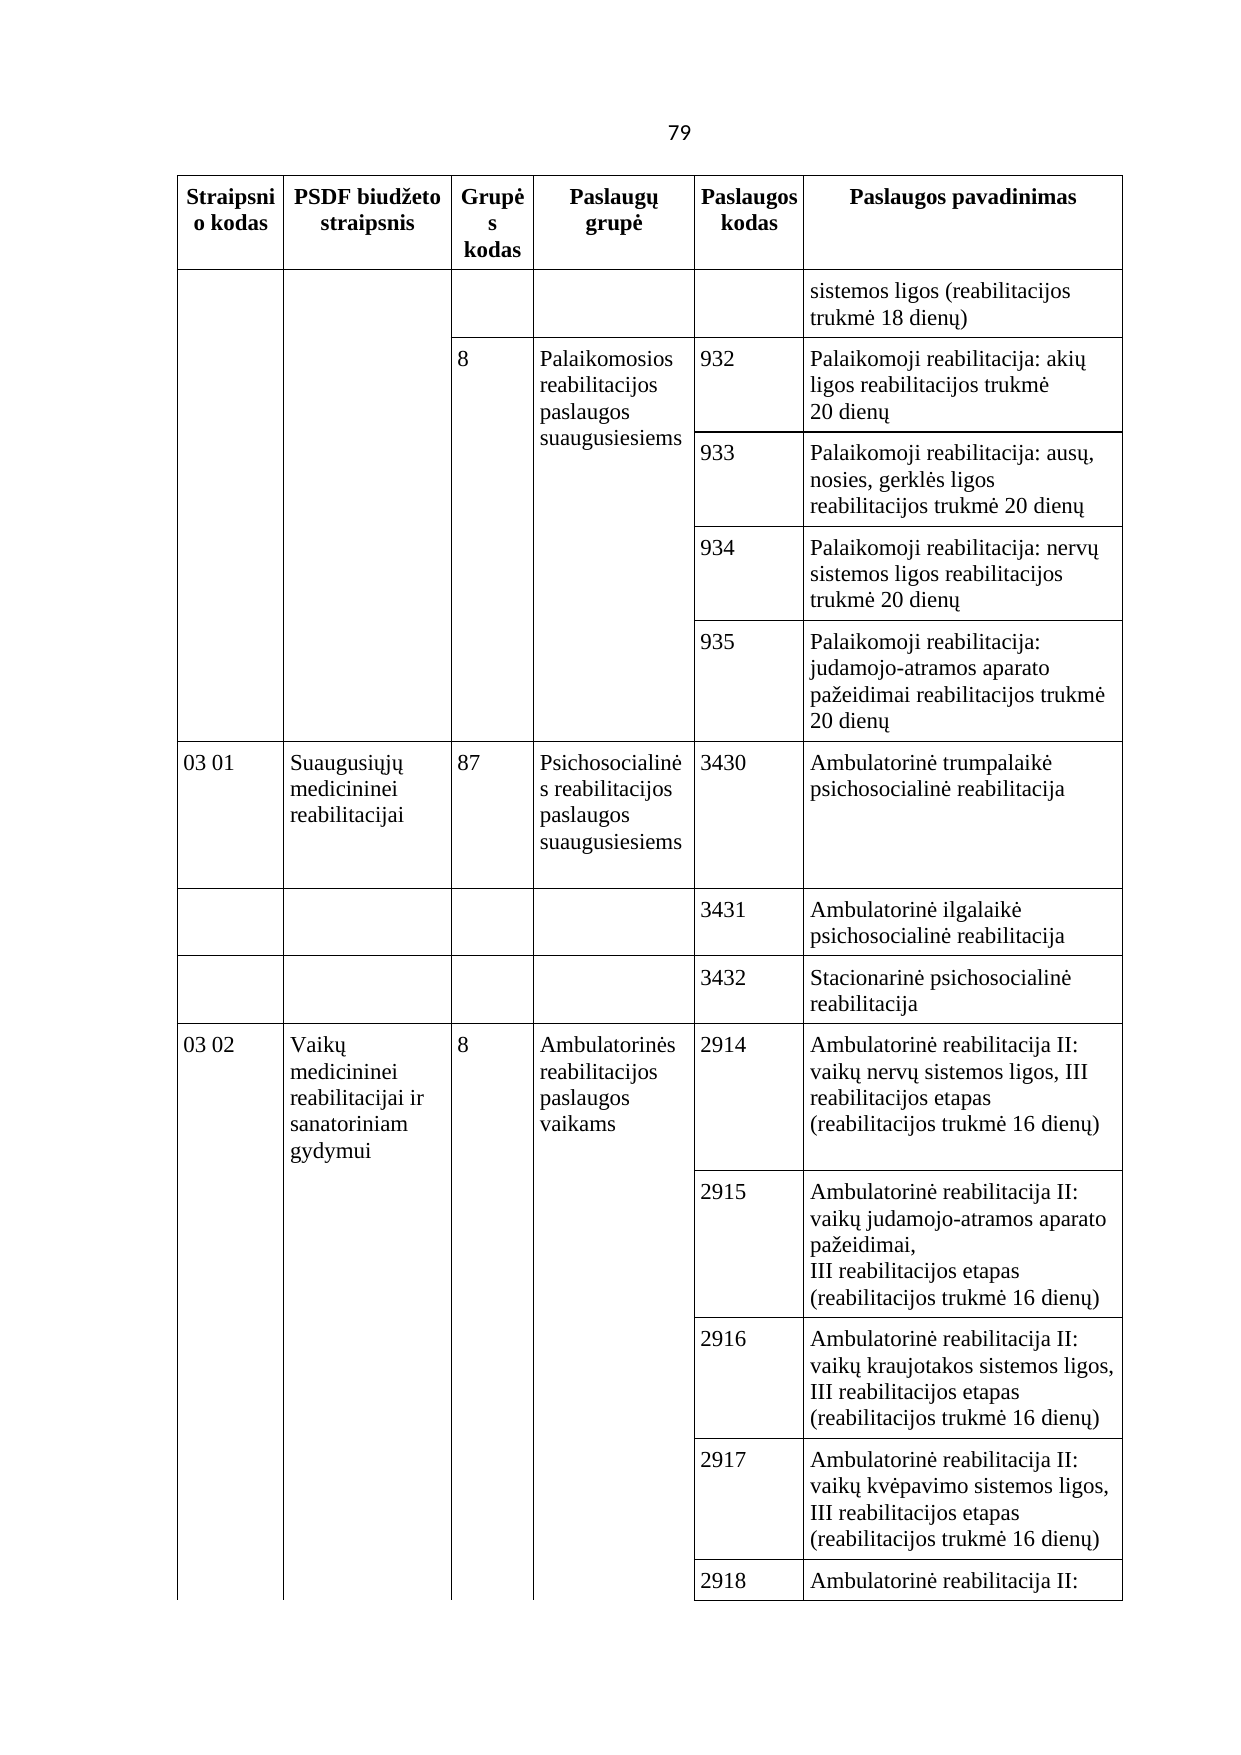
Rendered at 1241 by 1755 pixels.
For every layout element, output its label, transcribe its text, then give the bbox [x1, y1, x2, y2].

table_cell [178, 526, 283, 620]
table_header Paslaugos pavadinimas [804, 176, 1122, 269]
table_cell [534, 526, 694, 620]
table_cell Ambulatorinė reabilitacija II: vaikų judamojo-atramos aparato pažeidimai, III reabilitacijos etapas (reabilitacijos trukmė 16 dienų) [804, 1171, 1122, 1317]
table_cell Ambulatorinės reabilitacijos paslaugos vaikams [534, 1024, 694, 1170]
table_cell 935 [695, 621, 803, 741]
table_cell [284, 620, 451, 741]
table_cell [284, 431, 451, 526]
table_cell [178, 1170, 283, 1317]
table_cell Ambulatorinė reabilitacija II: vaikų kvėpavimo sistemos ligos, III reabilitacijos etapas (reabilitacijos trukmė 16 dienų) [804, 1439, 1122, 1558]
table_cell 3430 [695, 742, 803, 887]
table_cell [452, 431, 533, 526]
table_cell [178, 1438, 283, 1558]
table_cell Ambulatorinė reabilitacija II: vaikų nervų sistemos ligos, III reabilitacijos etapas (reabilitacijos trukmė 16 dienų) [804, 1024, 1122, 1170]
table_cell [178, 956, 283, 1023]
table_header PSDF biudžeto straipsnis [284, 176, 451, 269]
table_cell [178, 337, 283, 431]
table_cell Ambulatorinė trumpalaikė psichosocialinė reabilitacija [804, 742, 1122, 887]
table_cell Palaikomoji reabilitacija: nervų sistemos ligos reabilitacijos trukmė 20 dienų [804, 527, 1122, 620]
table_cell [534, 620, 694, 741]
table_cell [284, 270, 451, 337]
table_cell Ambulatorinė ilgalaikė psichosocialinė reabilitacija [804, 889, 1122, 955]
table_cell [284, 1317, 451, 1438]
table_cell 2915 [695, 1171, 803, 1317]
table_cell Psichosocialinės reabilitacijos paslaugos suaugusiesiems [534, 742, 694, 887]
table_cell 03 02 [178, 1024, 283, 1170]
table_cell [534, 1170, 694, 1317]
table_cell [452, 526, 533, 620]
table_cell [452, 620, 533, 741]
table_cell Palaikomoji reabilitacija: judamojo-atramos aparato pažeidimai reabilitacijos trukmė 20 dienų [804, 621, 1122, 741]
table_cell [534, 1438, 694, 1558]
table_cell [452, 1170, 533, 1317]
table_cell Palaikomosios reabilitacijos paslaugos suaugusiesiems [534, 338, 694, 526]
table_cell 933 [695, 433, 803, 526]
table_cell [284, 956, 451, 1023]
table_cell [178, 889, 283, 955]
table_cell 3431 [695, 889, 803, 955]
table_cell 2914 [695, 1024, 803, 1170]
table_cell 3432 [695, 956, 803, 1023]
table_cell 87 [452, 742, 533, 887]
table_cell Palaikomoji reabilitacija: ausų, nosies, gerklės ligos reabilitacijos trukmė 20 dienų [804, 433, 1122, 526]
table_cell 8 [452, 1024, 533, 1170]
table_cell 8 [452, 338, 533, 431]
table_cell [534, 889, 694, 955]
table_cell [452, 889, 533, 955]
table_cell 2916 [695, 1318, 803, 1438]
table_cell 932 [695, 338, 803, 431]
table_cell [534, 270, 694, 337]
table_cell Ambulatorinė reabilitacija II: [804, 1560, 1122, 1600]
table_cell [284, 526, 451, 620]
table_header Straipsnio kodas [178, 176, 283, 269]
table_cell [452, 270, 533, 337]
table_header Paslaugų grupė [534, 176, 694, 269]
table_cell [452, 1317, 533, 1438]
table_cell [178, 1317, 283, 1438]
table_cell [284, 337, 451, 431]
table_cell Suaugusiųjų medicininei reabilitacijai [284, 742, 451, 887]
table_cell [284, 1559, 451, 1600]
table_cell [534, 1559, 694, 1600]
table_cell [178, 431, 283, 526]
table_cell [452, 1559, 533, 1600]
table_cell Vaikų medicininei reabilitacijai ir sanatoriniam gydymui [284, 1024, 451, 1170]
table_cell [534, 956, 694, 1023]
table_cell Palaikomoji reabilitacija: akių ligos reabilitacijos trukmė 20 dienų [804, 338, 1122, 431]
table_header Grupės kodas [452, 176, 533, 269]
table_cell 2917 [695, 1439, 803, 1558]
table_cell [534, 1317, 694, 1438]
table_cell [284, 889, 451, 955]
table_cell [178, 620, 283, 741]
table_header Paslaugos kodas [695, 176, 803, 269]
table_cell Stacionarinė psichosocialinė reabilitacija [804, 956, 1122, 1023]
table_cell 2918 [695, 1560, 803, 1600]
table_cell Ambulatorinė reabilitacija II: vaikų kraujotakos sistemos ligos, III reabilitacijos etapas (reabilitacijos trukmė 16 dienų) [804, 1318, 1122, 1438]
table_cell [284, 1170, 451, 1317]
table_cell [178, 1559, 283, 1600]
table_cell 03 01 [178, 742, 283, 887]
table_cell 934 [695, 527, 803, 620]
table_cell sistemos ligos (reabilitacijos trukmė 18 dienų) [804, 270, 1122, 337]
table_cell [695, 270, 803, 337]
table_cell [284, 1438, 451, 1558]
table_cell [178, 270, 283, 337]
table_cell [452, 956, 533, 1023]
table_cell [452, 1438, 533, 1558]
